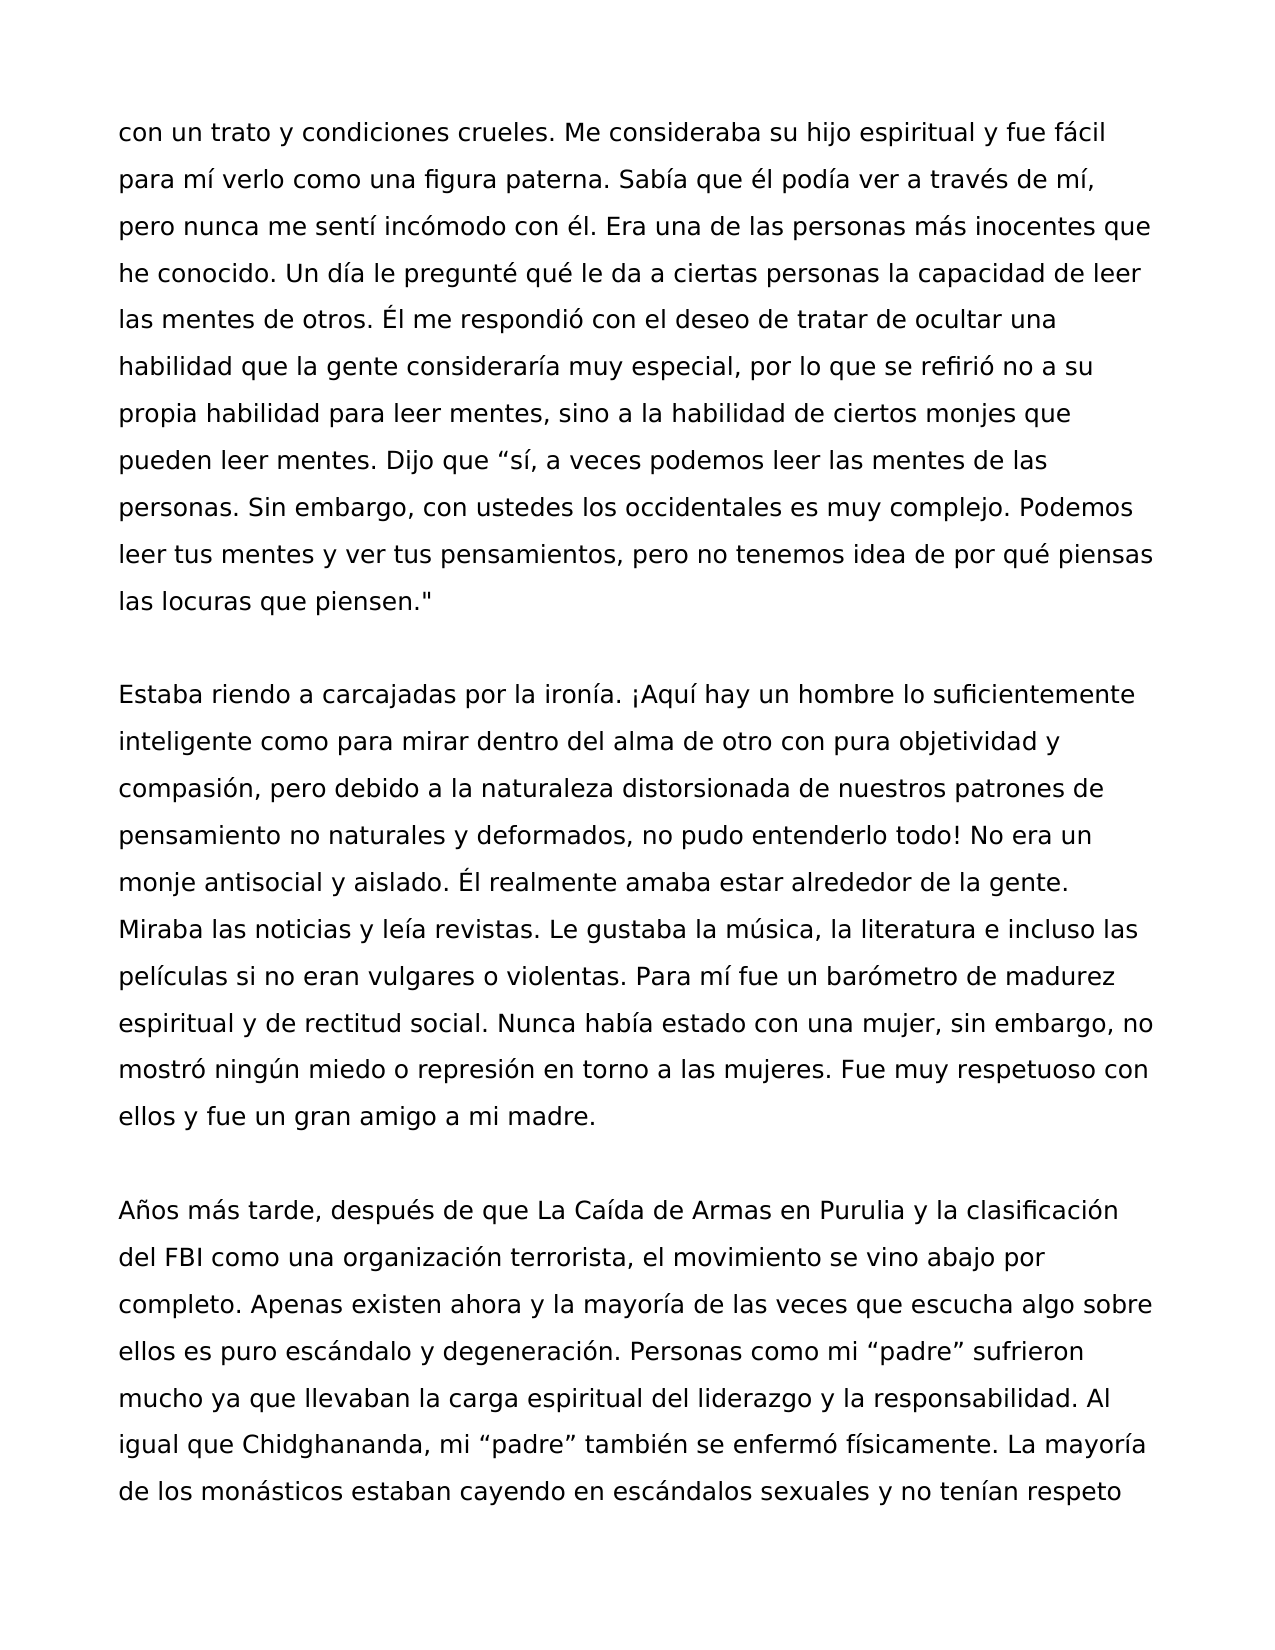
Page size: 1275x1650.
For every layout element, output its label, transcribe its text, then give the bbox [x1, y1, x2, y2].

text con un trato y condiciones crueles. Me consideraba su hijo espiritual y fue fácil para mí verlo como una figura paterna. Sabía que él podía ver a través de mí, pero nunca me sentí incómodo con él. Era una de las personas más inocentes que he conocido. Un día le pregunté qué le da a ciertas personas la capacidad de leer las mentes de otros. Él me respondió con el deseo de tratar de ocultar una habilidad que la gente consideraría muy especial, por lo que se refirió no a su propia habilidad para leer mentes, sino a la habilidad de ciertos monjes que pueden leer mentes. Dijo que “sí, a veces podemos leer las mentes de las personas. Sin embargo, con ustedes los occidentales es muy complejo. Podemos leer tus mentes y ver tus pensamientos, pero no tenemos idea de por qué piensas las locuras que piensen." Estaba riendo a carcajadas por la ironía. ¡Aquí hay un hombre lo suficientemente inteligente como para mirar dentro del alma de otro con pura objetividad y compasión, pero debido a la naturaleza distorsionada de nuestros patrones de pensamiento no naturales y deformados, no pudo entenderlo todo! No era un monje antisocial y aislado. Él realmente amaba estar alrededor de la gente. Miraba las noticias y leía revistas. Le gustaba la música, la literatura e incluso las películas si no eran vulgares o violentas. Para mí fue un barómetro de madurez espiritual y de rectitud social. Nunca había estado con una mujer, sin embargo, no mostró ningún miedo o represión en torno a las mujeres. Fue muy respetuoso con ellos y fue un gran amigo a mi madre. Años más tarde, después de que La Caída de Armas en Purulia y la clasificación del FBI como una organización terrorista, el movimiento se vino abajo por completo. Apenas existen ahora y la mayoría de las veces que escucha algo sobre ellos es puro escándalo y degeneración. Personas como mi “padre” sufrieron mucho ya que llevaban la carga espiritual del liderazgo y la responsabilidad. Al igual que Chidghananda, mi “padre” también se enfermó físicamente. La mayoría de los monásticos estaban cayendo en escándalos sexuales y no tenían respeto [118, 118, 1157, 1507]
